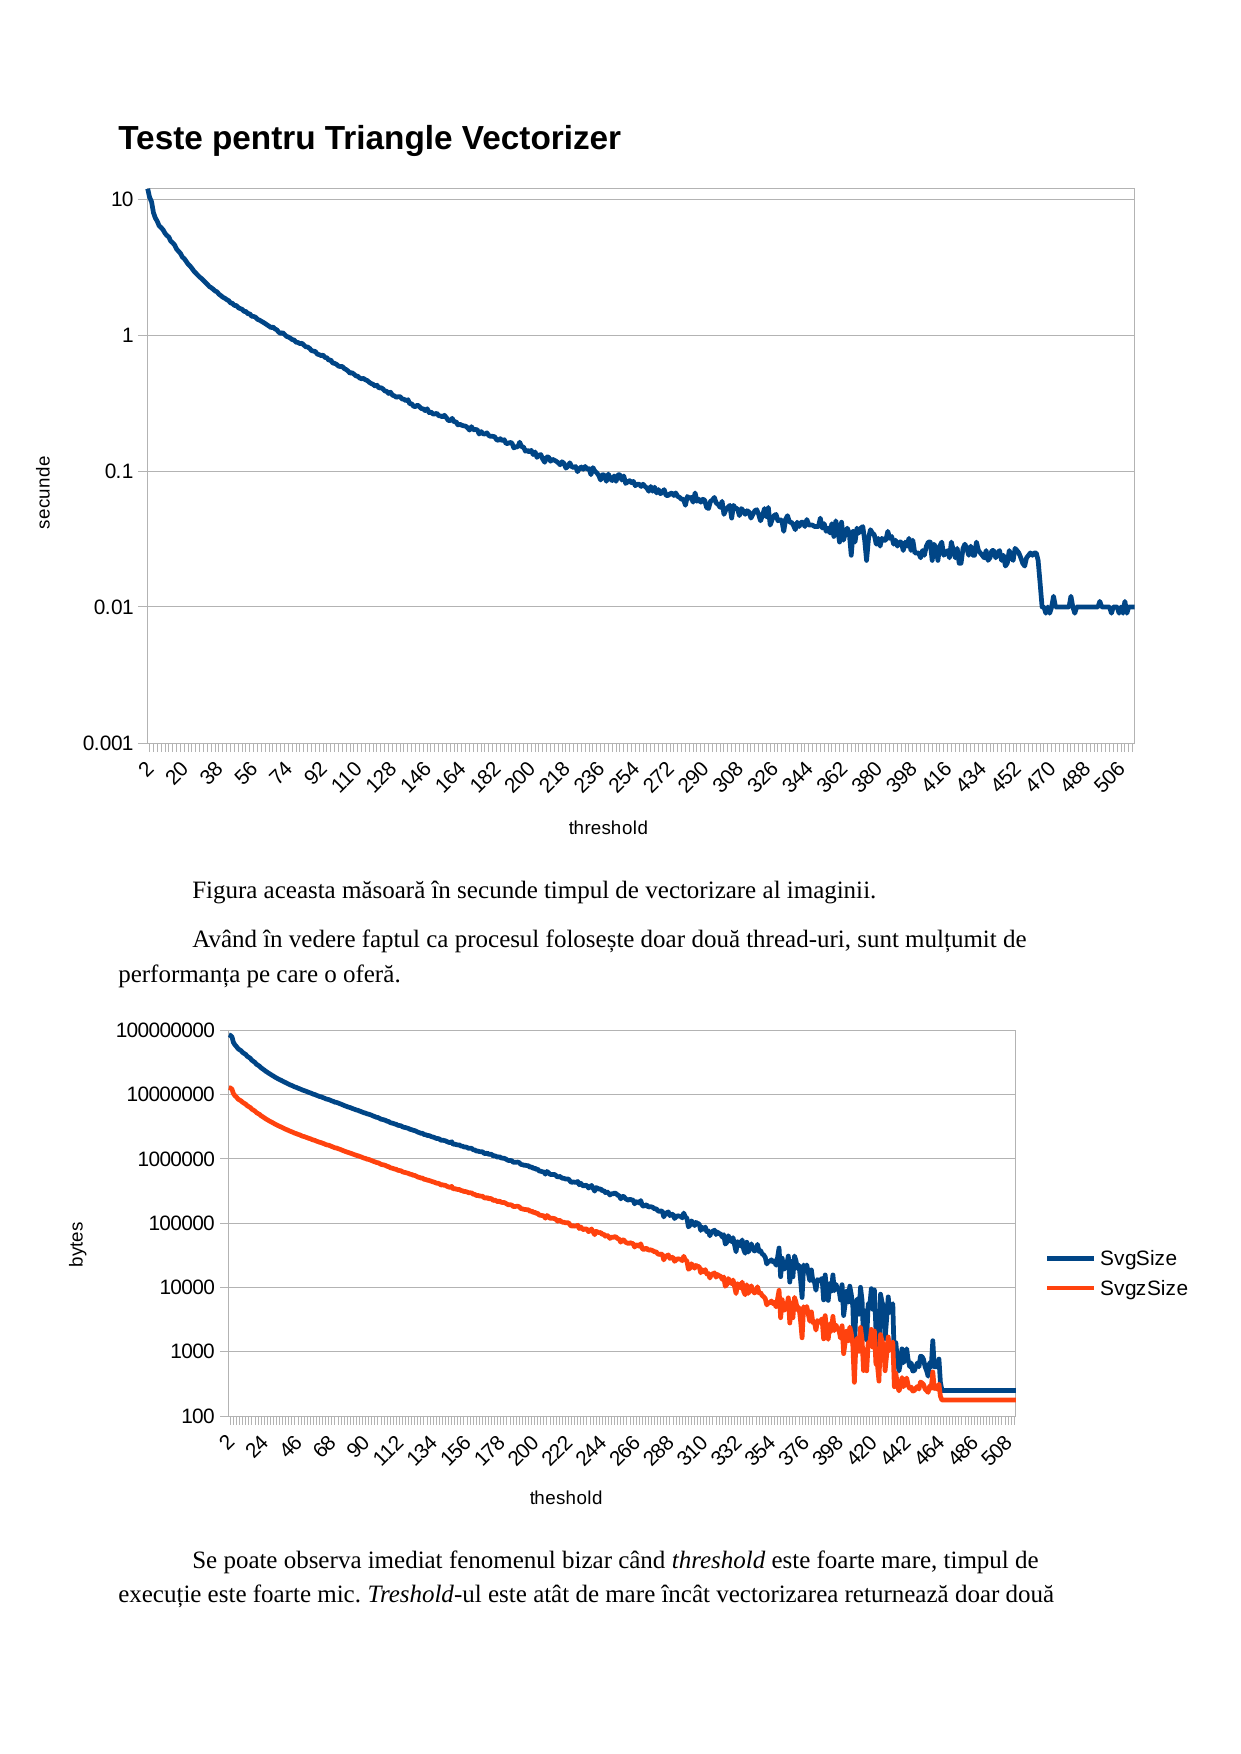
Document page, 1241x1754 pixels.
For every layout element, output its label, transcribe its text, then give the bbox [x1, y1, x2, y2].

text Figura aceasta măsoară în secunde timpul de vectorizare al imaginii. [118, 870, 1122, 904]
text Având în vedere faptul ca procesul folosește doar două thread-uri, sunt mulțumit de performanța pe care o oferă. [118, 924, 1122, 987]
text Se poate observa imediat fenomenul bizar când threshold este foarte mare, timpul de execuție este foarte mic. Treshold-ul este atât de mare încât vectorizarea returnează doar două [118, 1540, 1122, 1608]
text [118, 169, 1122, 173]
subtitle Teste pentru Triangle Vectorizer [118, 118, 1122, 157]
